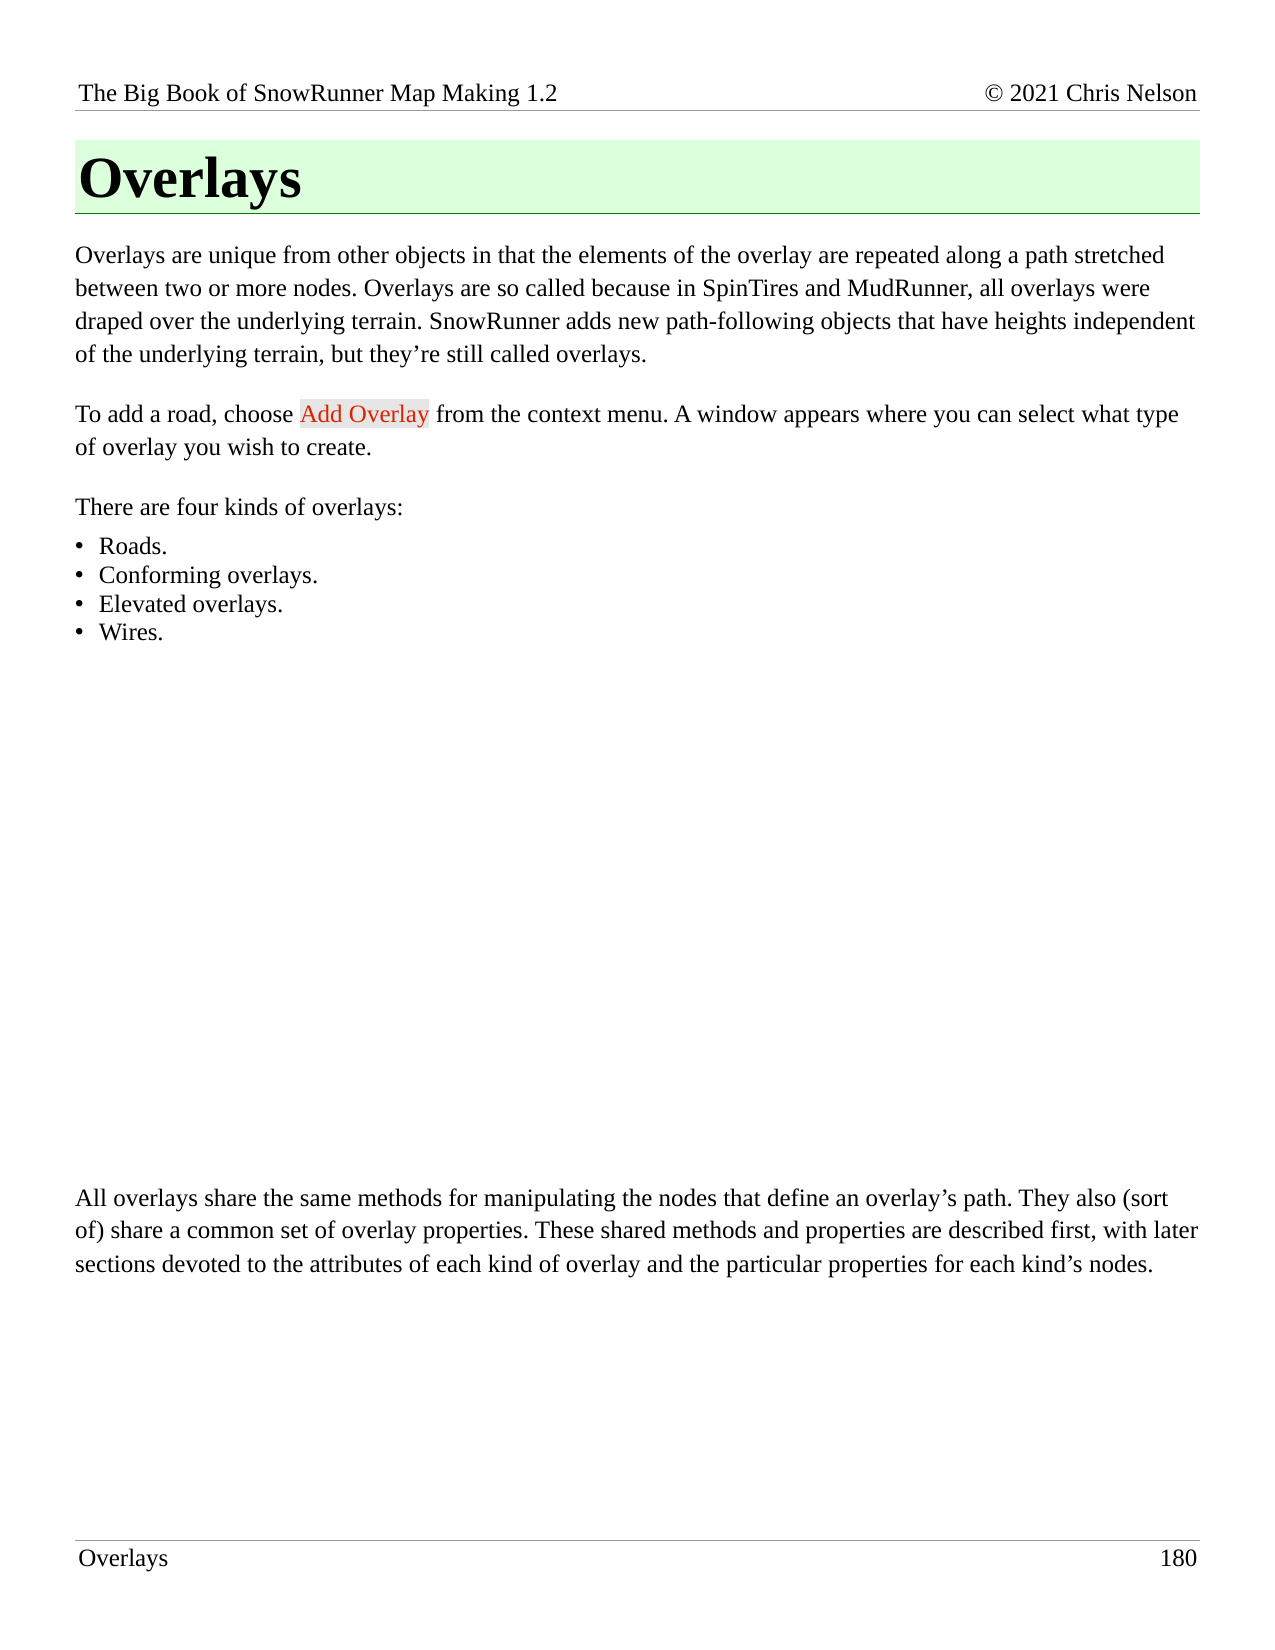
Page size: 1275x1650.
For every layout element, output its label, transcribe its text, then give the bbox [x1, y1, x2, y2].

text All overlays share the same methods for manipulating the nodes that define an overlay’s path. They also (sort of) share a common set of overlay properties. These shared methods and properties are described first, with later sections devoted to the attributes of each kind of overlay and the particular properties for each kind’s nodes. [75, 1183, 1200, 1277]
list Conforming overlays. [75, 560, 1200, 589]
text To add a road, choose Add Overlay from the context menu. A window appears where you can select what type of overlay you wish to create. [75, 399, 1200, 461]
list Elevated overlays. [75, 589, 1200, 617]
text Overlays are unique from other objects in that the elements of the overlay are repeated along a path stretched between two or more nodes. Overlays are so called because in SpinTires and MudRunner, all overlays were draped over the underlying terrain. SnowRunner adds new path-following objects that have heights independent of the underlying terrain, but they’re still called overlays. [75, 240, 1200, 368]
list Roads. [75, 531, 1200, 560]
subtitle Overlays [75, 140, 1200, 213]
list Wires. [75, 617, 1200, 646]
subtitle There are four kinds of overlays: [75, 492, 1200, 521]
